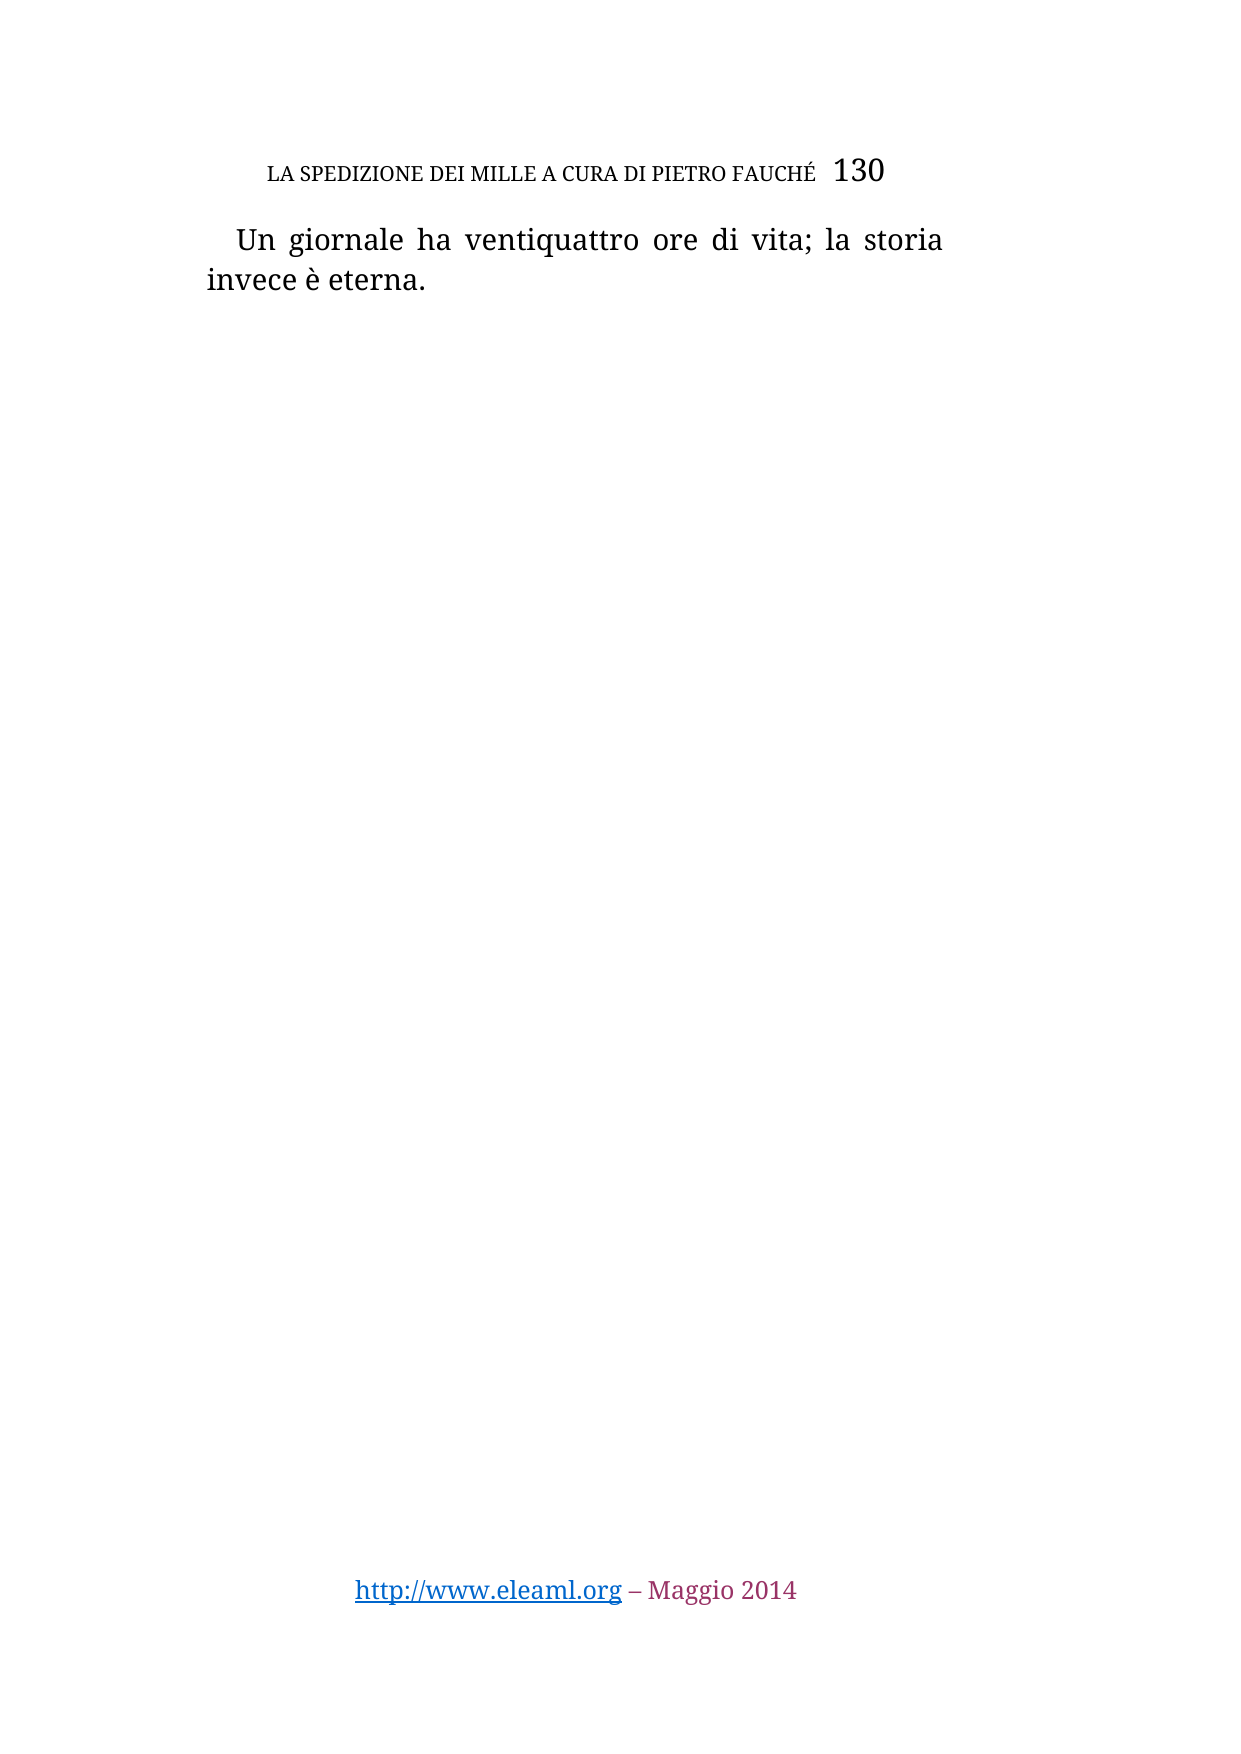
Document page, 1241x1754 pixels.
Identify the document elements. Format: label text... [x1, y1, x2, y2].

text Un giornale ha ventiquattro ore di vita; la storia invece è eterna. [207, 220, 945, 299]
